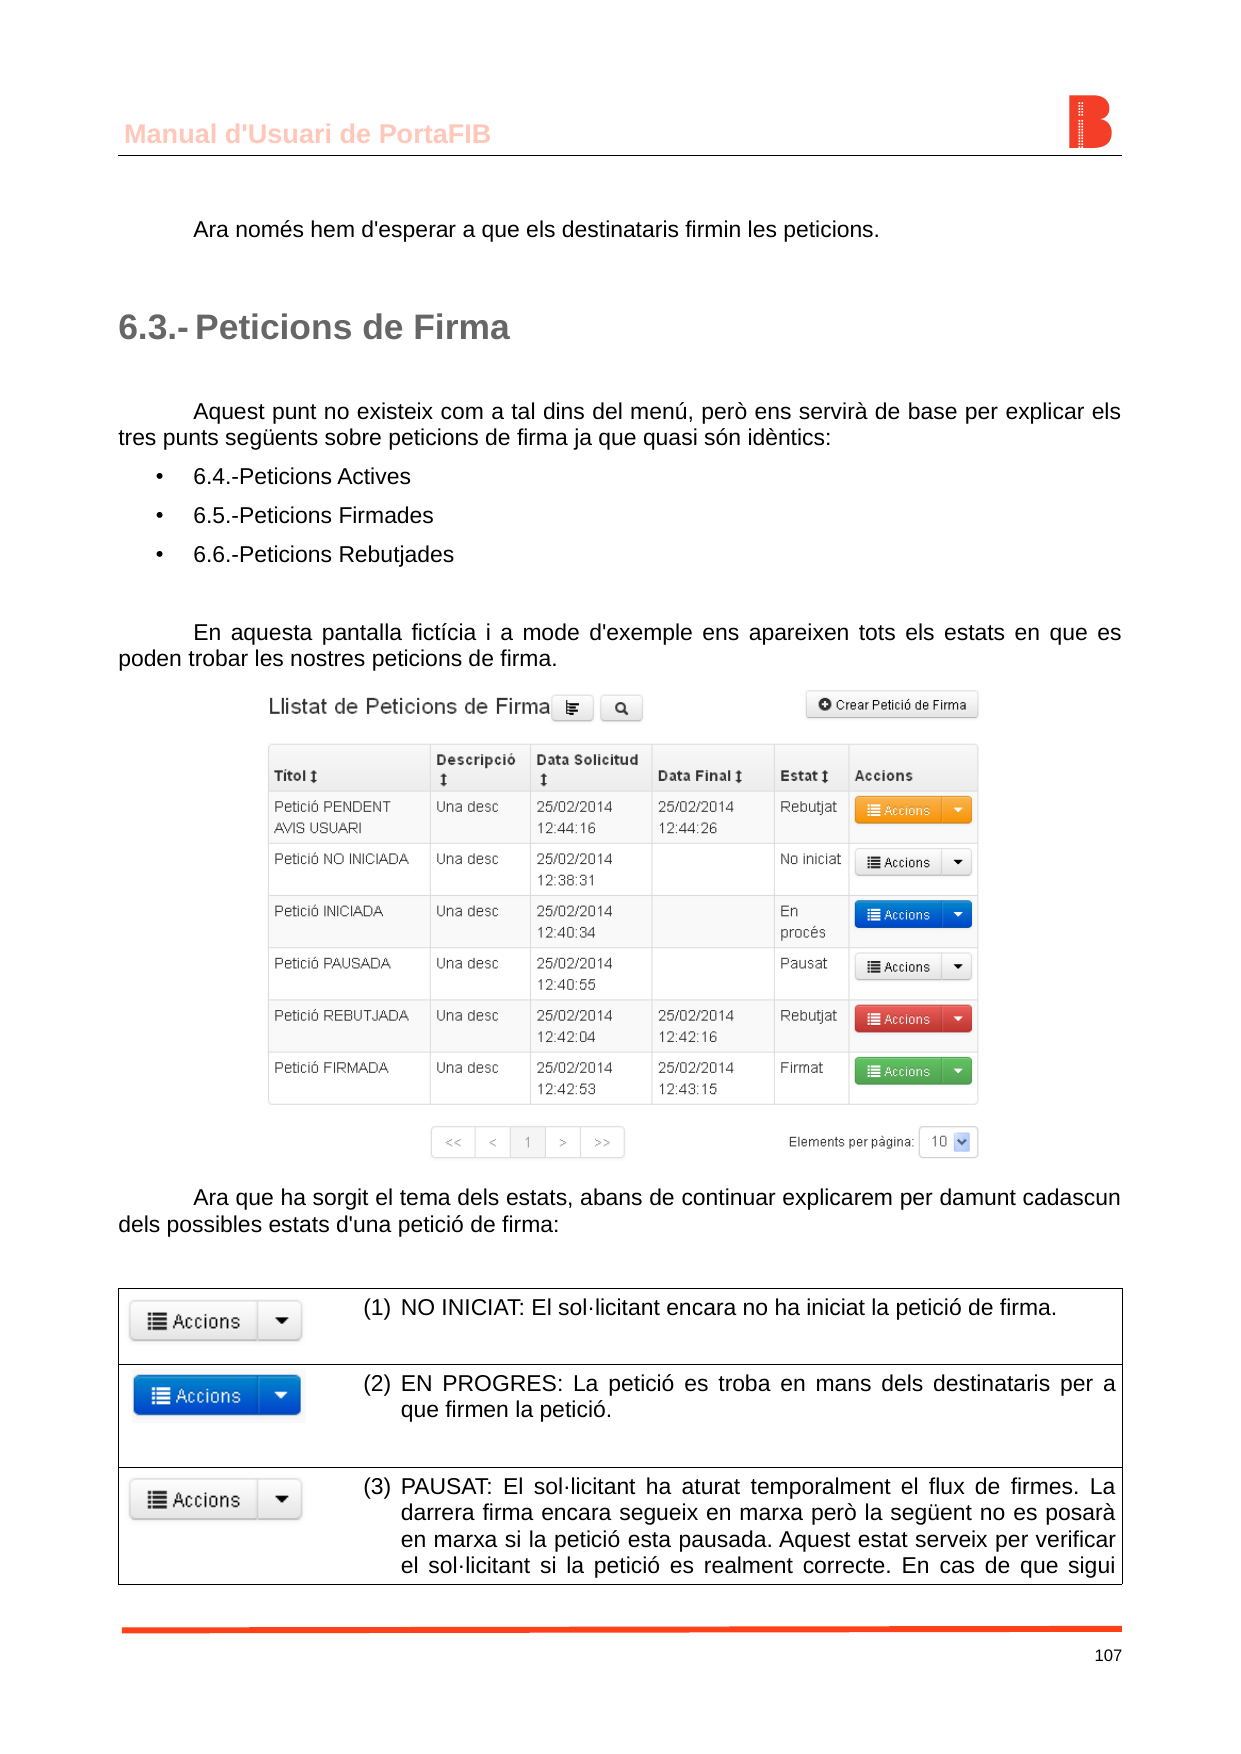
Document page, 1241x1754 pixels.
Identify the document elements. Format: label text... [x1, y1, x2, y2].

text Ara que ha sorgit el tema dels estats, abans de continuar explicarem per damunt cadascun dels possibles estats d'una petició de firma: [118, 1184, 1122, 1237]
picture [123, 1472, 309, 1525]
text En aquesta pantalla fictícia i a mode d'exemple ens apareixen tots els estats en que es poden trobar les nostres peticions de firma. [118, 619, 1122, 671]
list 6.5.-Peticions Firmades [156, 502, 1122, 528]
picture [252, 683, 988, 1172]
table_cell [119, 1365, 320, 1422]
picture [1063, 94, 1117, 150]
table_header [119, 1289, 320, 1364]
text Aquest punt no existeix com a tal dins del menú, però ens servirà de base per explicar els tres punts següents sobre peticions de firma ja que quasi són idèntics: [118, 398, 1122, 451]
table_cell [119, 1423, 320, 1467]
table_header NO INICIAT: El sol·licitant encara no ha iniciat la petició de firma. [320, 1289, 1122, 1364]
table_cell PAUSAT: El sol·licitant ha aturat temporalment el flux de firmes. La darrera firma encara segueix en marxa però la següent no es posarà en marxa si la petició esta pausada. Aquest estat serveix per verificar el sol·licitant si la petició es realment correcte. En cas de que sigui [320, 1468, 1122, 1584]
table_cell [119, 1468, 320, 1584]
picture [123, 1294, 309, 1346]
list 6.6.-Peticions Rebutjades [156, 541, 1122, 567]
text Ara només hem d'esperar a que els destinataris firmin les peticions. [118, 216, 1122, 242]
list 6.4.-Peticions Actives [156, 463, 1122, 489]
picture [131, 1369, 307, 1423]
table_cell EN PROGRES: La petició es troba en mans dels destinataris per a que firmen la petició. [320, 1365, 1122, 1467]
subtitle Peticions de Firma [118, 306, 1122, 347]
